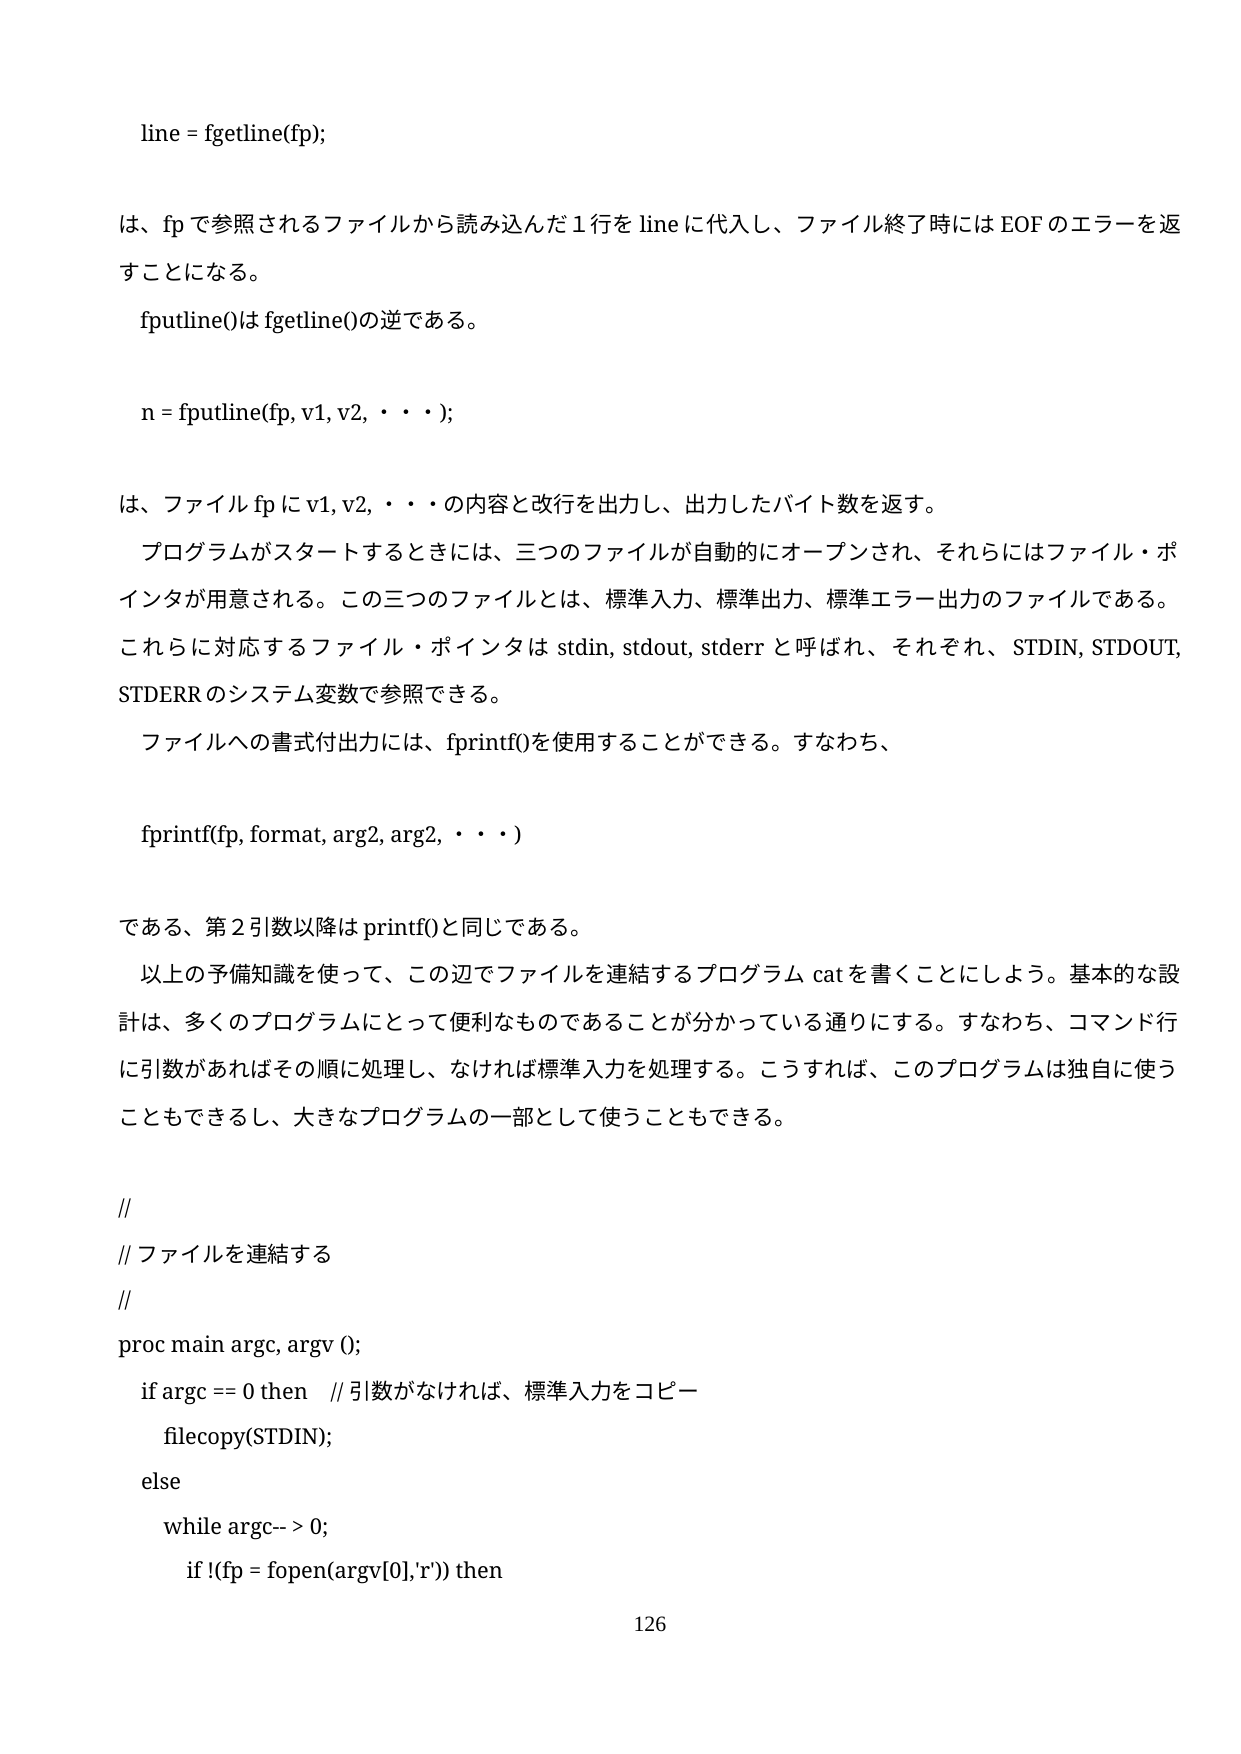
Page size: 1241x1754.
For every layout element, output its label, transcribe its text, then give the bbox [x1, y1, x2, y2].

text である、第２引数以降はprintf()と同じである。 [118, 909, 1181, 941]
text fputline()はfgetline()の逆である。 [118, 303, 1181, 334]
text filecopy(STDIN); [118, 1421, 1181, 1451]
text if !(fp = fopen(argv[0],'r')) then [118, 1555, 1181, 1585]
text // [118, 1192, 1181, 1222]
text は、fpで参照されるファイルから読み込んだ１行をlineに代入し、ファイル終了時にはEOFのエラーを返すことになる。 [118, 207, 1181, 287]
text ファイルへの書式付出力には、fprintf()を使用することができる。すなわち、 [118, 725, 1181, 757]
text // ファイルを連結する [118, 1237, 1181, 1268]
text プログラムがスタートするときには、三つのファイルが自動的にオープンされ、それらにはファイル・ポインタが用意される。この三つのファイルとは、標準入力、標準出力、標準エラー出力のファイルである。これらに対応するファイル・ポインタはstdin, stdout, stderrと呼ばれ、それぞれ、STDIN, STDOUT, STDERRのシステム変数で参照できる。 [118, 535, 1181, 709]
text は、ファイルfpにv1, v2, ・・・の内容と改行を出力し、出力したバイト数を返す。 [118, 487, 1181, 519]
text else [118, 1466, 1181, 1496]
text while argc-- > 0; [118, 1511, 1181, 1540]
text n = fputline(fp, v1, v2, ・・・); [118, 395, 1181, 427]
text fprintf(fp, format, arg2, arg2, ・・・) [118, 817, 1181, 849]
text if argc == 0 then // 引数がなければ、標準入力をコピー [118, 1374, 1181, 1405]
text 以上の予備知識を使って、この辺でファイルを連結するプログラムcatを書くことにしよう。基本的な設計は、多くのプログラムにとって便利なものであることが分かっている通りにする。すなわち、コマンド行に引数があればその順に処理し、なければ標準入力を処理する。こうすれば、このプログラムは独自に使うこともできるし、大きなプログラムの一部として使うこともできる。 [118, 957, 1181, 1131]
text line = fgetline(fp); [118, 118, 1181, 148]
text proc main argc, argv (); [118, 1329, 1181, 1359]
text // [118, 1284, 1181, 1314]
